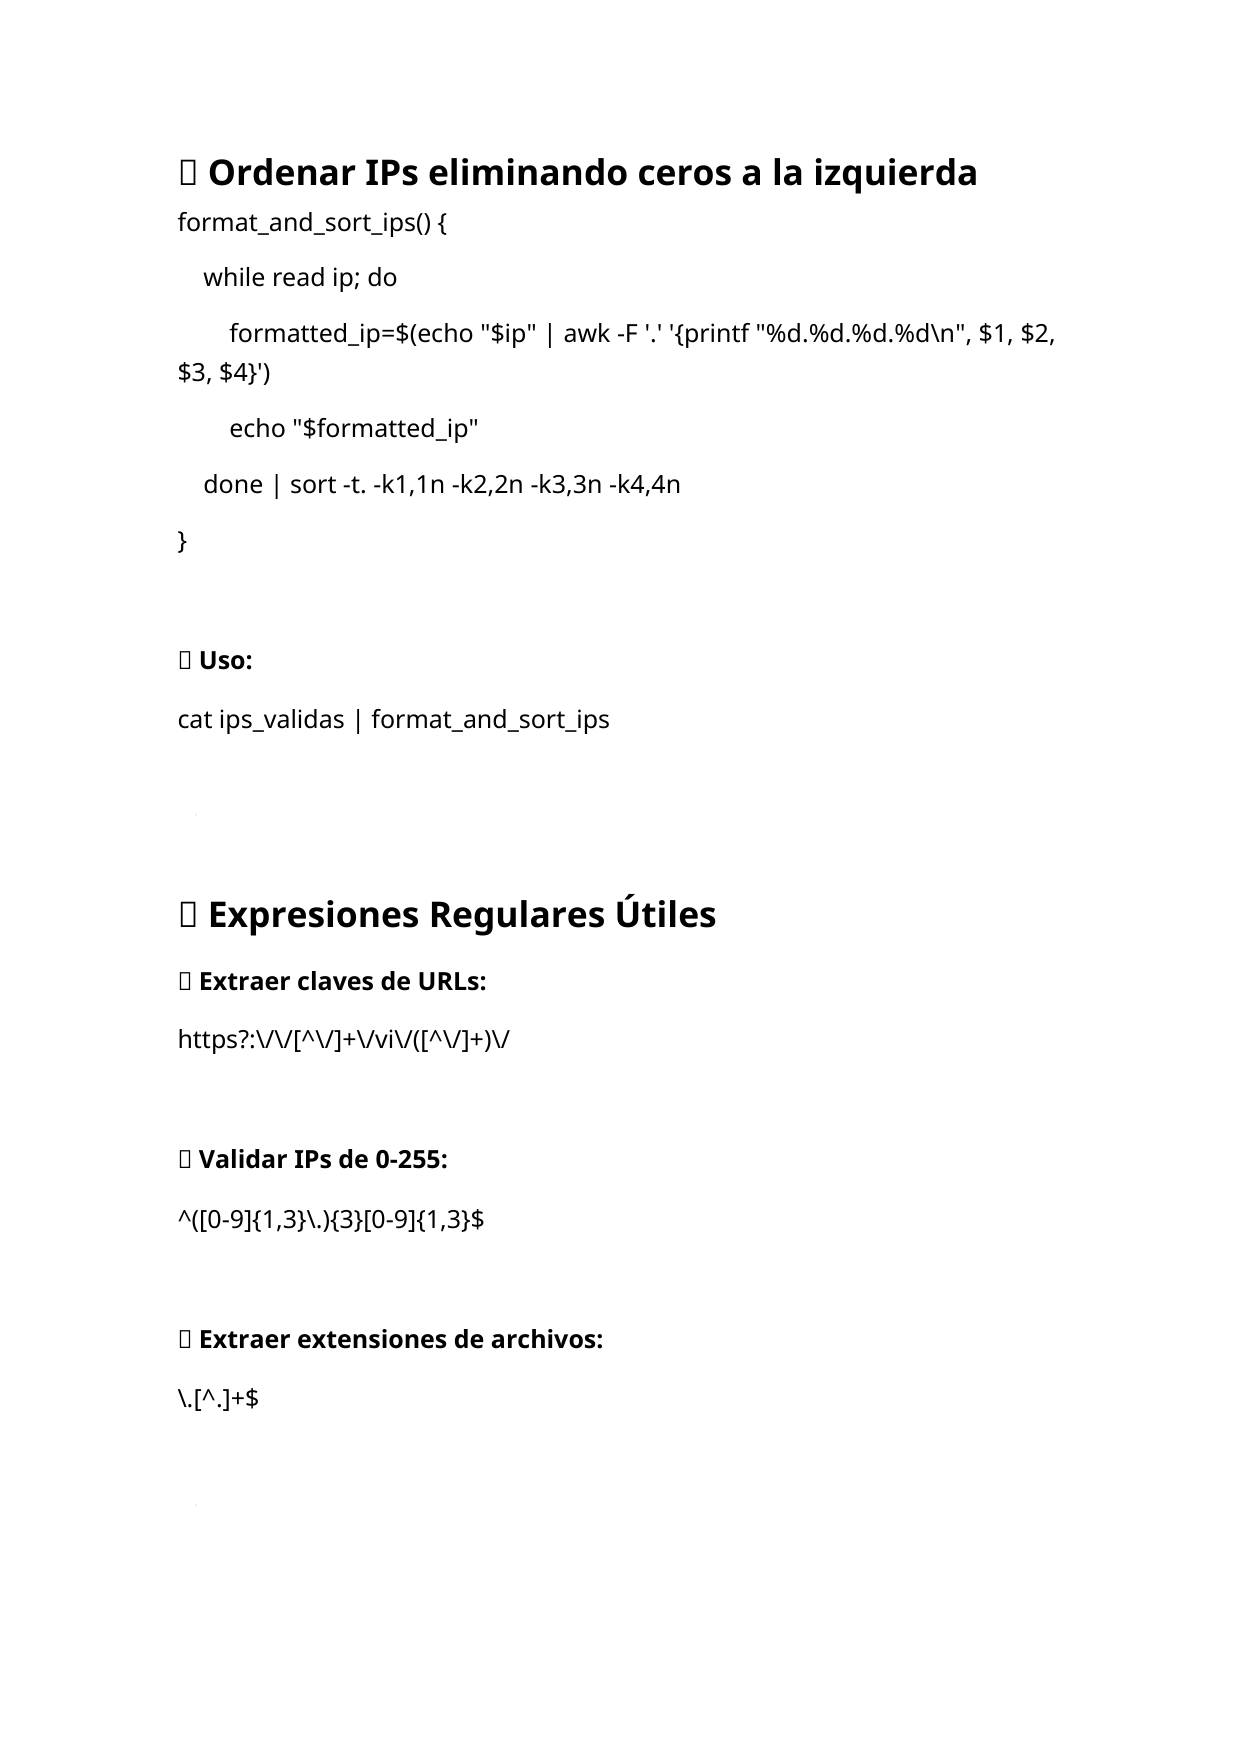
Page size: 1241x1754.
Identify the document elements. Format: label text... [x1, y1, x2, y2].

text } [177, 522, 1063, 557]
text done | sort -t. -k1,1n -k2,2n -k3,3n -k4,4n [177, 467, 1063, 501]
text https?:\/\/[^\/]+\/vi\/([^\/]+)\/ [177, 1022, 1063, 1056]
subtitle 📌 Ordenar IPs eliminando ceros a la izquierda [177, 148, 1063, 196]
text while read ip; do [177, 260, 1063, 294]
text \.[^.]+$ [177, 1380, 1063, 1414]
text cat ips_validas | format_and_sort_ips [177, 702, 1063, 736]
text 🔸 Extraer claves de URLs: [177, 963, 1063, 997]
text echo "$formatted_ip" [177, 411, 1063, 445]
subtitle 📌 Expresiones Regulares Útiles [177, 890, 1063, 938]
text 🔹 Uso: [177, 642, 1063, 677]
text 🔸 Validar IPs de 0-255: [177, 1142, 1063, 1176]
text formatted_ip=$(echo "$ip" | awk -F '.' '{printf "%d.%d.%d.%d\n", $1, $2, $3, $4}') [177, 316, 1063, 389]
text format_and_sort_ips() { [177, 204, 1063, 238]
text 🔸 Extraer extensiones de archivos: [177, 1321, 1063, 1355]
text ^([0-9]{1,3}\.){3}[0-9]{1,3}$ [177, 1201, 1063, 1235]
